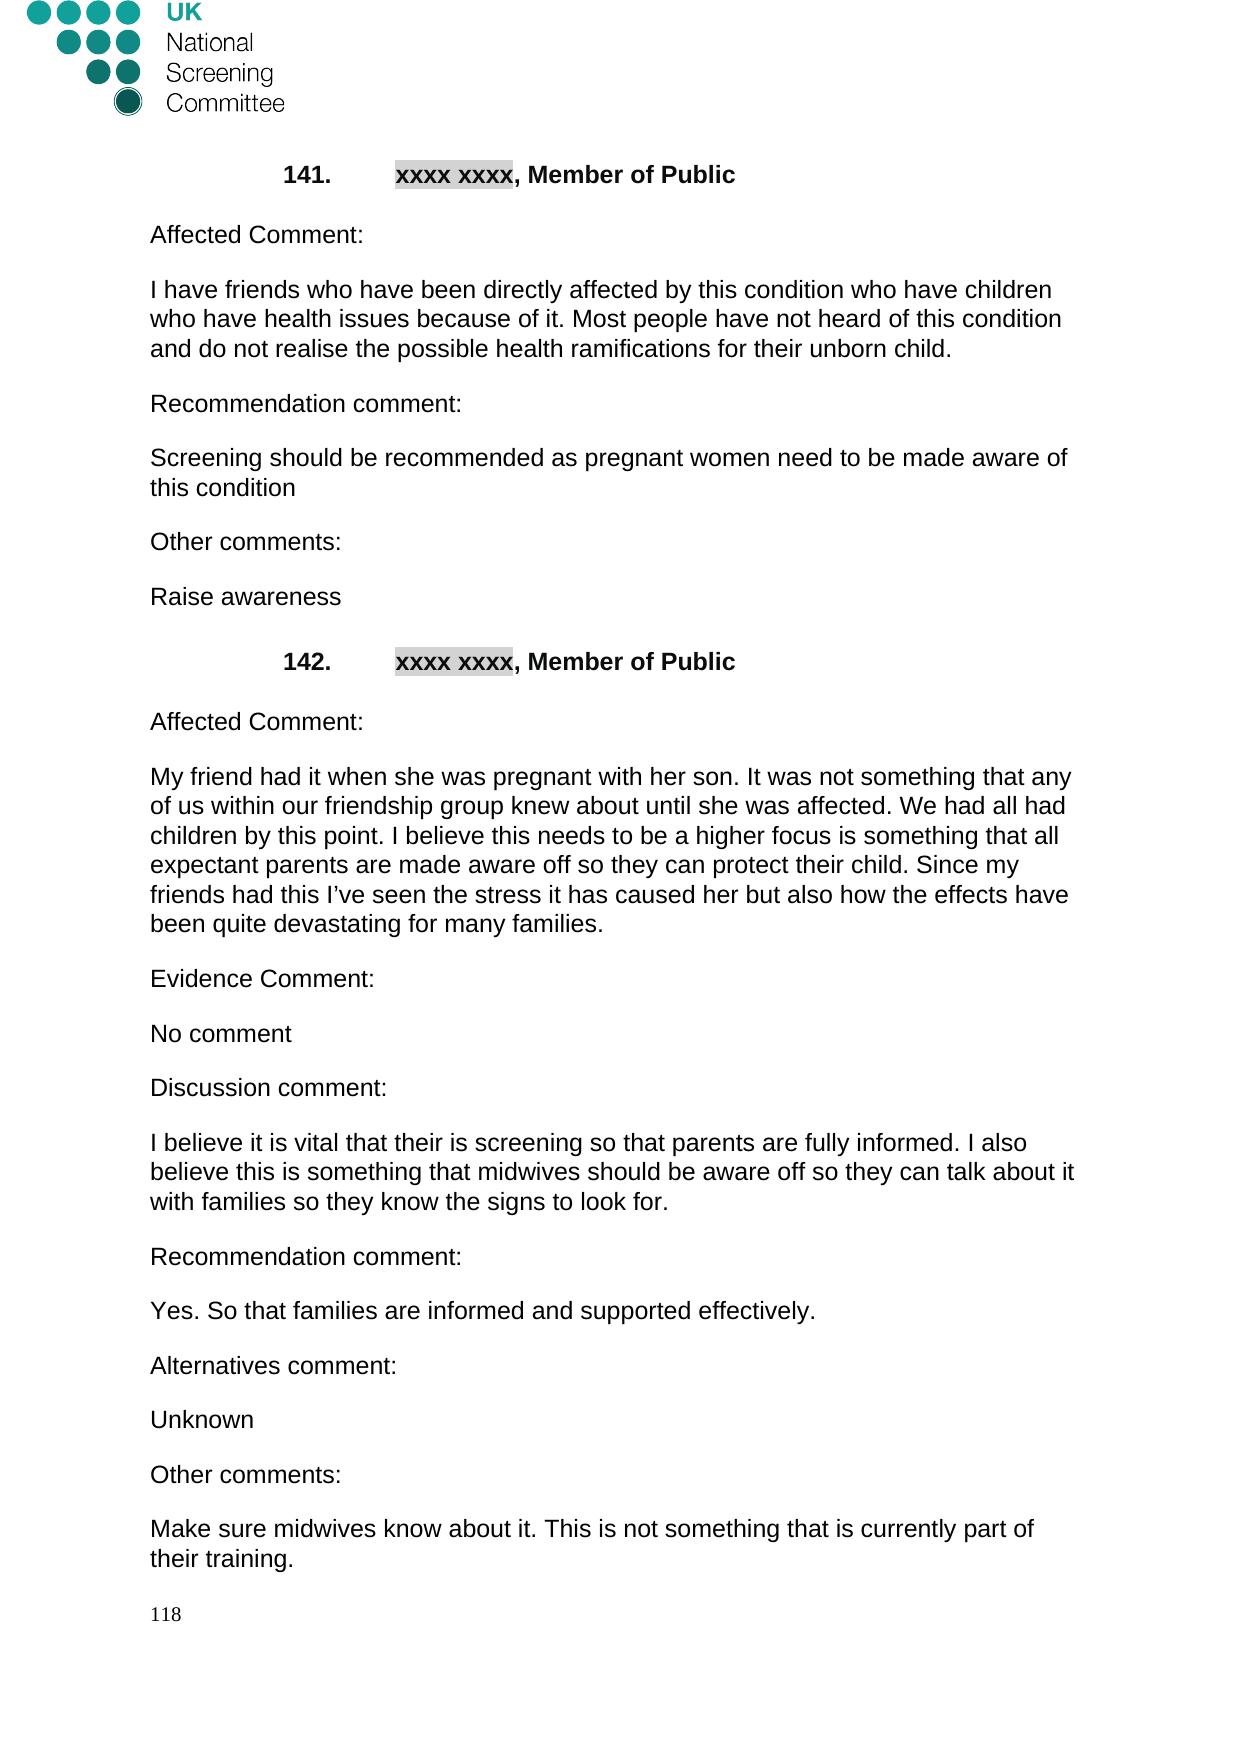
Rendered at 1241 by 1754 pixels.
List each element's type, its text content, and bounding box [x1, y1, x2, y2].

text Make sure midwives know about it. This is not something that is currently part of their training. [150, 1514, 1090, 1573]
text Affected Comment: [150, 707, 1090, 736]
text I have friends who have been directly affected by this condition who have children who have health issues because of it. Most people have not heard of this condition and do not realise the possible health ramifications for their unborn child. [150, 275, 1090, 363]
text Yes. So that families are informed and supported effectively. [150, 1296, 1090, 1325]
text Alternatives comment: [150, 1351, 1090, 1379]
text My friend had it when she was pregnant with her son. It was not something that any of us within our friendship group knew about until she was affected. We had all had children by this point. I believe this needs to be a higher focus is something that all expectant parents are made aware off so they can protect their child. Since my friends had this I’ve seen the stress it has caused her but also how the effects have been quite devastating for many families. [150, 761, 1090, 938]
text Other comments: [150, 527, 1090, 556]
text I believe it is vital that their is screening so that parents are fully informed. I also believe this is something that midwives should be aware off so they can talk about it with families so they know the signs to look for. [150, 1128, 1090, 1216]
text Evidence Comment: [150, 964, 1090, 993]
text No comment [150, 1018, 1090, 1047]
text Screening should be recommended as pregnant women need to be made aware of this condition [150, 443, 1090, 502]
text Recommendation comment: [150, 389, 1090, 417]
text Other comments: [150, 1460, 1090, 1488]
text Discussion comment: [150, 1073, 1090, 1102]
text Raise awareness [150, 582, 1090, 611]
text Affected Comment: [150, 220, 1090, 249]
text Recommendation comment: [150, 1241, 1090, 1270]
list xxxx xxxx, Member of Public [283, 637, 1090, 676]
text Unknown [150, 1405, 1090, 1434]
list xxxx xxxx, Member of Public [283, 150, 1090, 189]
